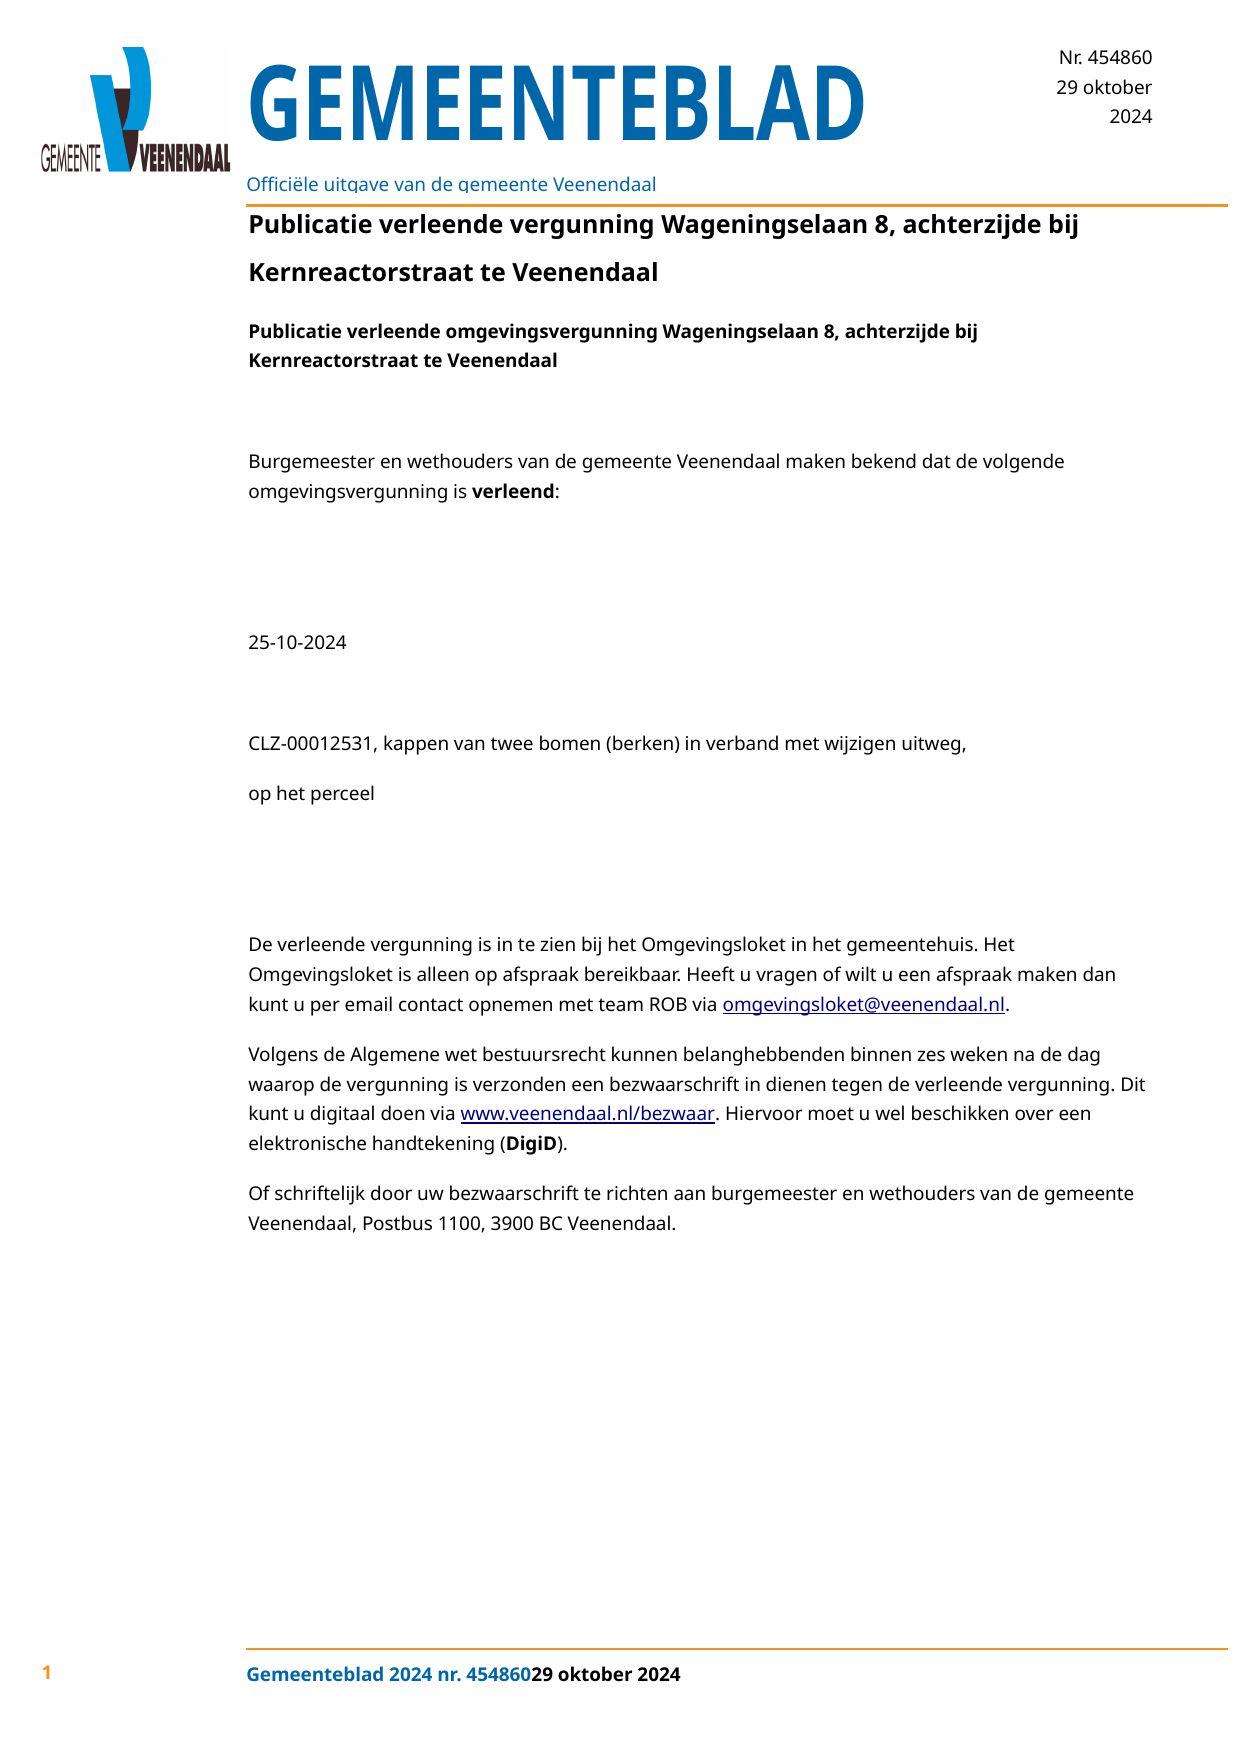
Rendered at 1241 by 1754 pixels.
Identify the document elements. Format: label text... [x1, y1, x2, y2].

text Of schriftelijk door uw bezwaarschrift te richten aan burgemeester en wethouders van de gemeente Veenendaal, Postbus 1100, 3900 BC Veenendaal. [248, 1180, 1152, 1236]
picture [123, 47, 231, 172]
text Volgens de Algemene wet bestuursrecht kunnen belanghebbenden binnen zes weken na de dag waarop de vergunning is verzonden een bezwaarschrift in dienen tegen de verleende vergunning. Dit kunt u digitaal doen via www.veenendaal.nl/bezwaar. Hiervoor moet u wel beschikken over een elektronische handtekening (DigiD). [248, 1041, 1152, 1156]
text Publicatie verleende omgevingsvergunning Wageningselaan 8, achterzijde bij Kernreactorstraat te Veenendaal [248, 318, 1152, 373]
text Burgemeester en wethouders van de gemeente Veenendaal maken bekend dat de volgende omgevingsvergunning is verleend: [248, 448, 1152, 504]
text Publicatie verleende vergunning Wageningselaan 8, achterzijde bij Kernreactorstraat te Veenendaal [248, 207, 1152, 288]
text CLZ-00012531, kappen van twee bomen (berken) in verband met wijzigen uitweg, [248, 730, 1152, 756]
text 25-10-2024 [248, 629, 1152, 655]
picture [41, 47, 130, 172]
text De verleende vergunning is in te zien bij het Omgevingsloket in het gemeentehuis. Het Omgevingsloket is alleen op afspraak bereikbaar. Heeft u vragen of wilt u een afspraak maken dan kunt u per email contact opnemen met team ROB via omgevingsloket@veenendaal.nl. [248, 932, 1152, 1017]
text op het perceel [248, 780, 1152, 806]
